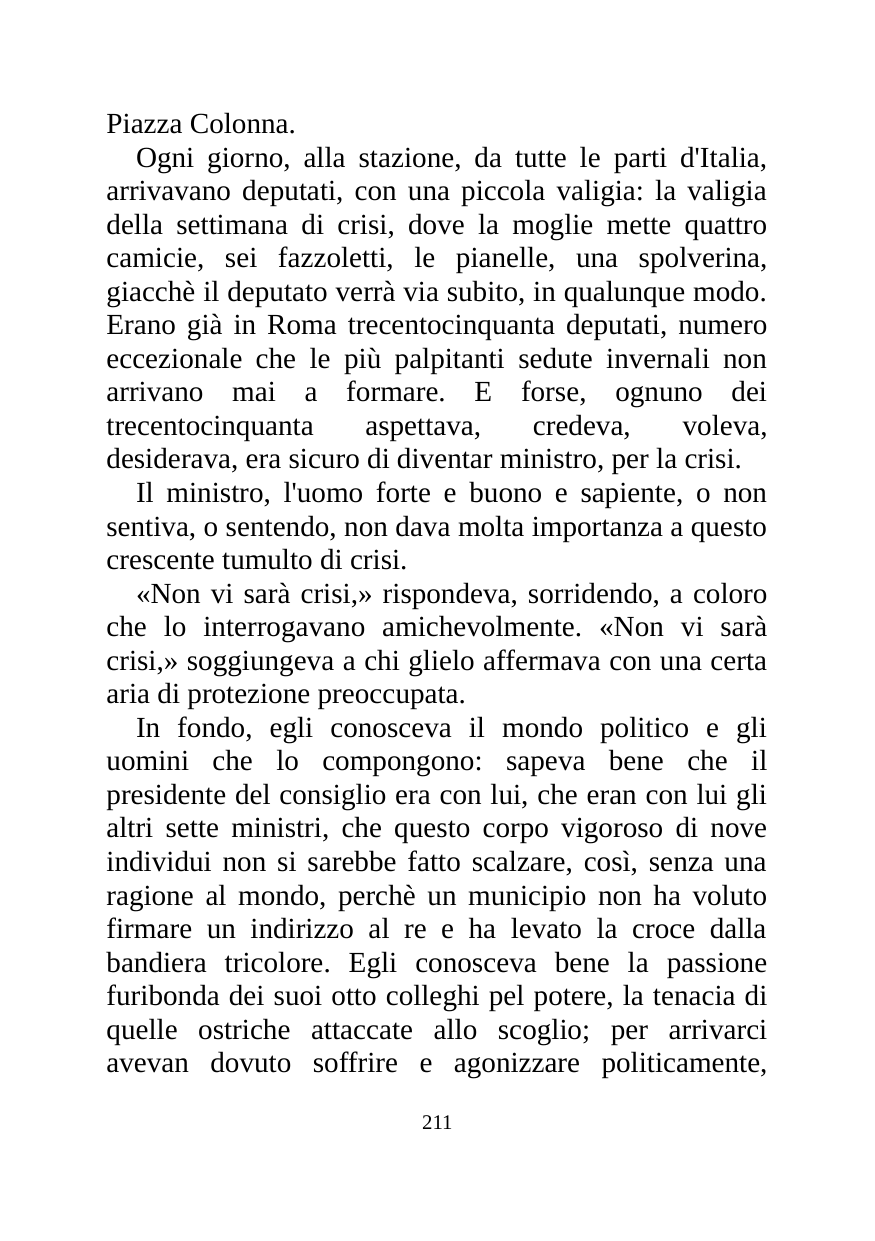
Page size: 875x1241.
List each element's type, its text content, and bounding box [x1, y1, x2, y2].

text Ogni giorno, alla stazione, da tutte le parti d'Italia, arrivavano deputati, con una piccola valigia: la valigia della settimana di crisi, dove la moglie mette quattro camicie, sei fazzoletti, le pianelle, una spolverina, giacchè il deputato verrà via subito, in qualunque modo. Erano già in Roma trecentocinquanta deputati, numero eccezionale che le più palpitanti sedute invernali non arrivano mai a formare. E forse, ognuno dei trecentocinquanta aspettava, credeva, voleva, desiderava, era sicuro di diventar ministro, per la crisi. [106, 140, 768, 475]
text «Non vi sarà crisi,» rispondeva, sorridendo, a coloro che lo interrogavano amichevolmente. «Non vi sarà crisi,» soggiungeva a chi glielo affermava con una certa aria di protezione preoccupata. [106, 576, 768, 710]
text In fondo, egli conosceva il mondo politico e gli uomini che lo compongono: sapeva bene che il presidente del consiglio era con lui, che eran con lui gli altri sette ministri, che questo corpo vigoroso di nove individui non si sarebbe fatto scalzare, così, senza una ragione al mondo, perchè un municipio non ha voluto firmare un indirizzo al re e ha levato la croce dalla bandiera tricolore. Egli conosceva bene la passione furibonda dei suoi otto colleghi pel potere, la tenacia di quelle ostriche attaccate allo scoglio; per arrivarci avevan dovuto soffrire e agonizzare politicamente, [106, 710, 768, 1079]
text Piazza Colonna. [106, 106, 768, 140]
text Il ministro, l'uomo forte e buono e sapiente, o non sentiva, o sentendo, non dava molta importanza a questo crescente tumulto di crisi. [106, 475, 768, 576]
